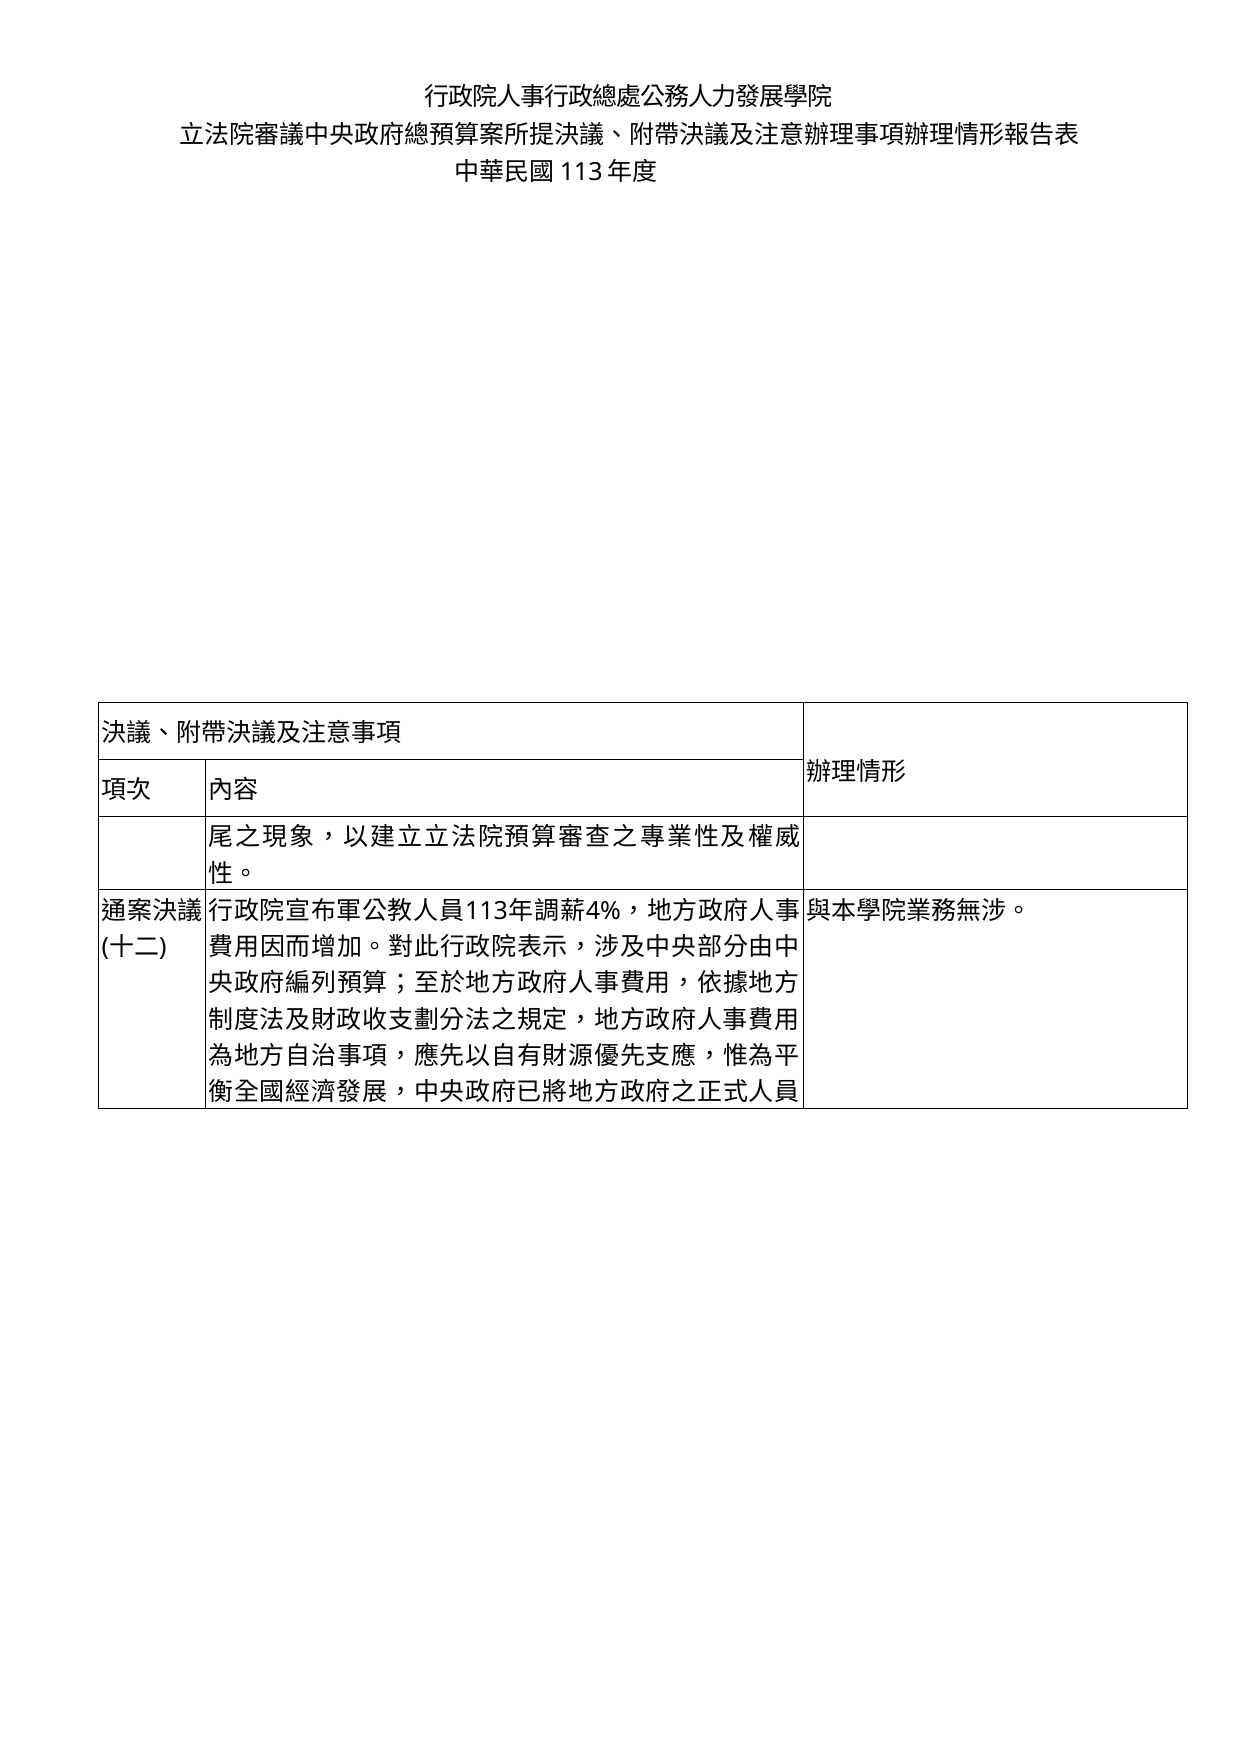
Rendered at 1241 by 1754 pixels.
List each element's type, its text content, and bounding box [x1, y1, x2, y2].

table_cell [99, 817, 205, 889]
table_cell 行政院宣布軍公教人員113年調薪4%，地方政府人事費用因而增加。對此行政院表示，涉及中央部分由中央政府編列預算；至於地方政府人事費用，依據地方制度法及財政收支劃分法之規定，地方政府人事費用為地方自治事項，應先以自有財源優先支應，惟為平衡全國經濟發展，中央政府已將地方政府之正式人員 [206, 890, 803, 1108]
table_cell 通案決議(十二) [99, 890, 205, 1108]
table_cell 內容 [206, 760, 803, 816]
table_header 決議、附帶決議及注意事項 [99, 703, 803, 759]
table_cell [804, 817, 1187, 889]
table_cell 項次 [99, 760, 205, 816]
table_cell 與本學院業務無涉。 [804, 890, 1187, 1108]
table_header 辦理情形 [804, 703, 1187, 816]
table_cell 尾之現象，以建立立法院預算審查之專業性及權威性。 [206, 817, 803, 889]
